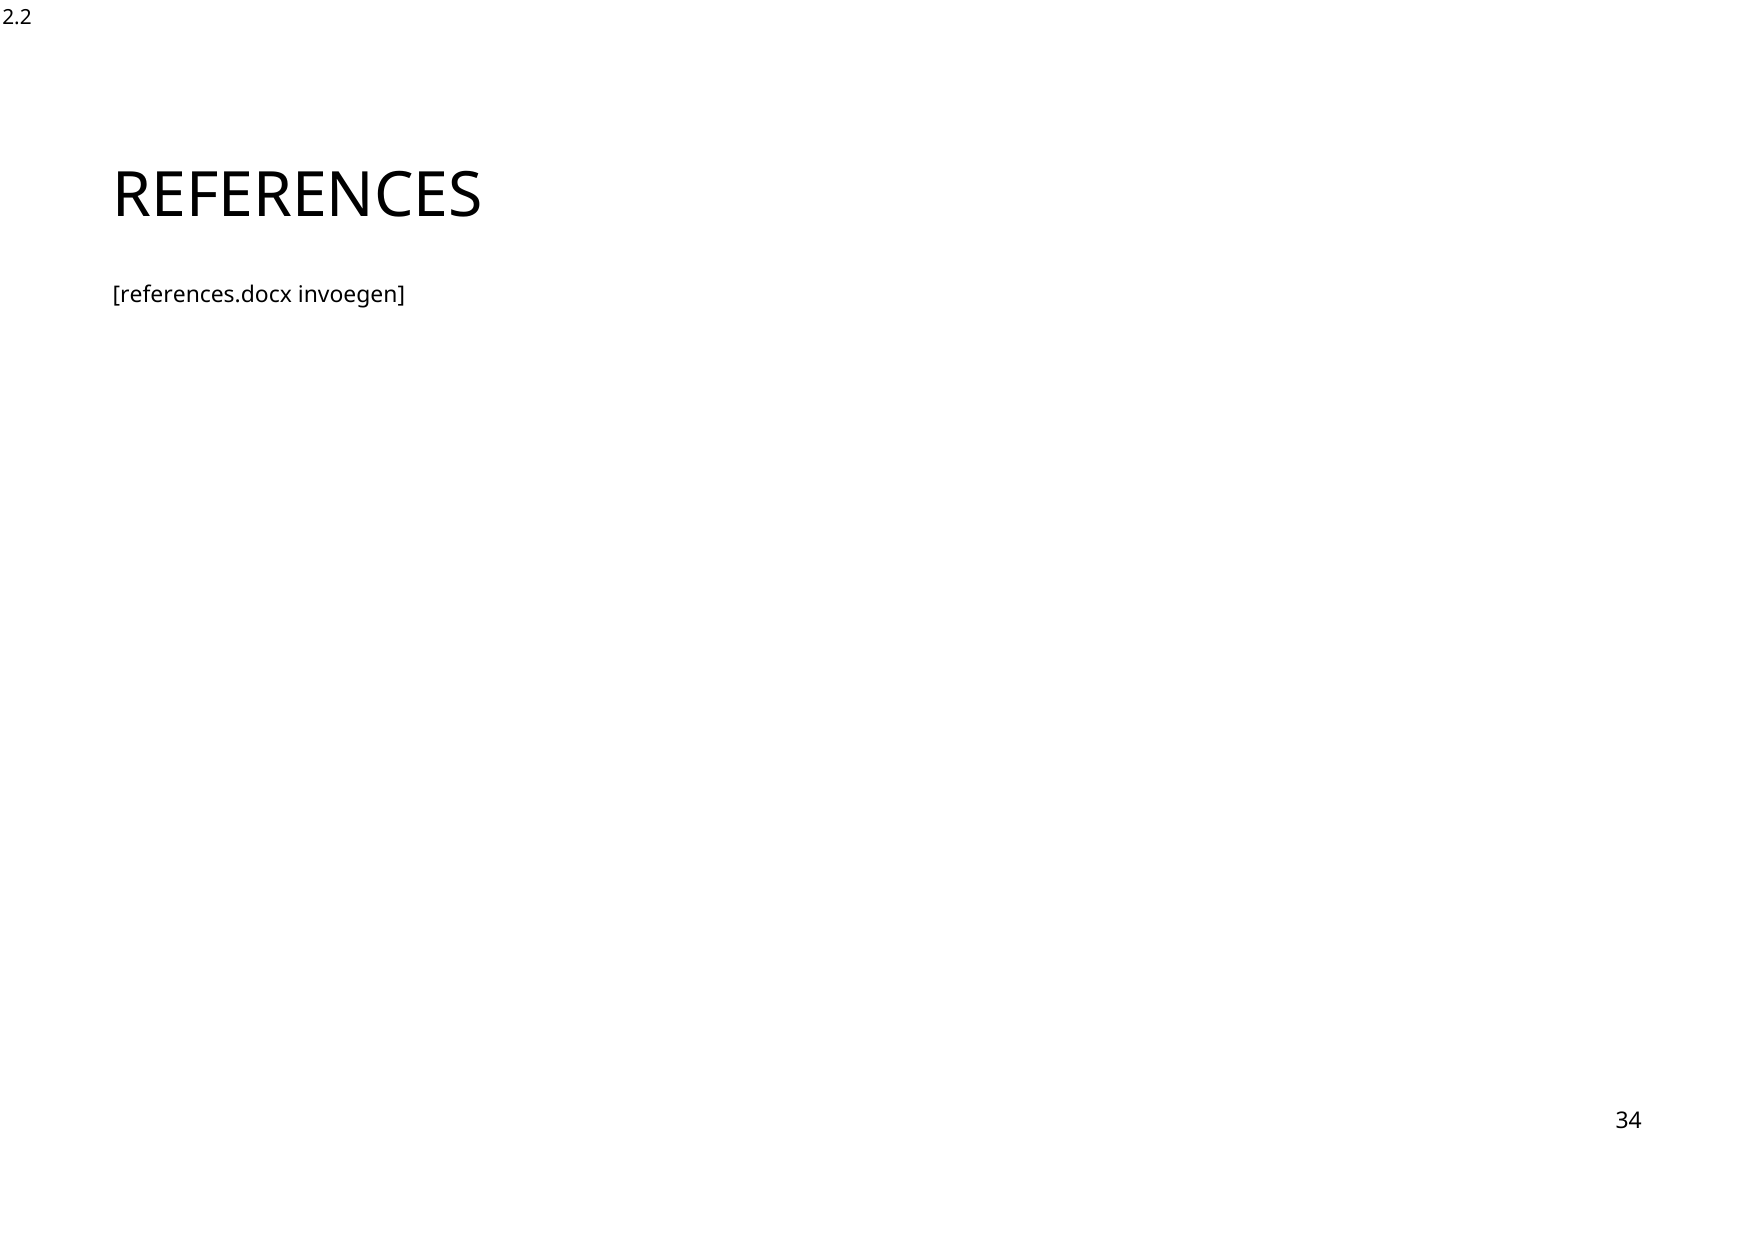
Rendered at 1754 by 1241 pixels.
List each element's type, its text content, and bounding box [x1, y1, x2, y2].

text [references.docx invoegen] [112, 278, 1595, 309]
subtitle REFERENCES [112, 150, 1641, 235]
